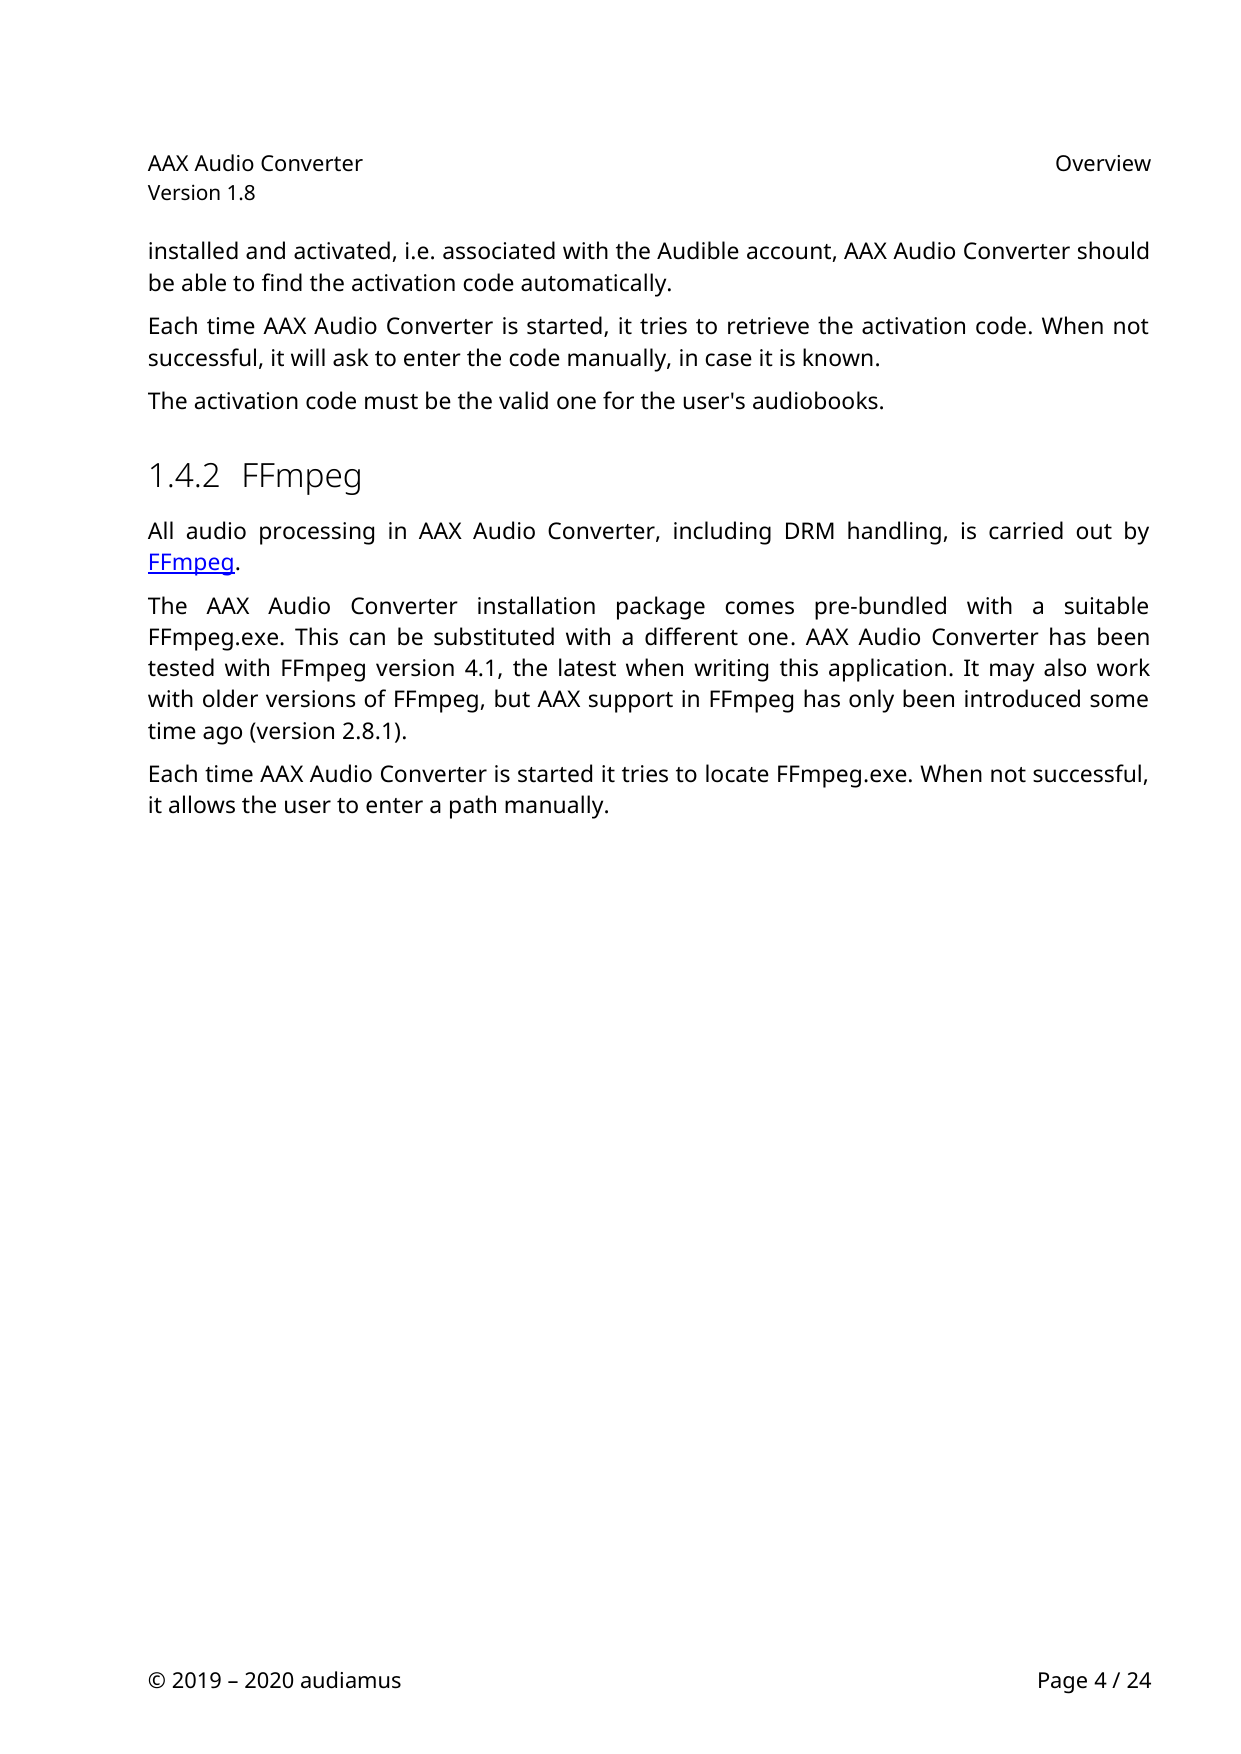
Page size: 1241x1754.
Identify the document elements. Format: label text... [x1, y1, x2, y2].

text All audio processing in AAX Audio Converter, including DRM handling, is carried out by FFmpeg. [148, 515, 1152, 577]
text Each time AAX Audio Converter is started, it tries to retrieve the activation code. When not successful, it will ask to enter the code manually, in case it is known. [148, 310, 1152, 373]
text The activation code must be the valid one for the user's audiobooks. [148, 385, 1152, 416]
text installed and activated, i.e. associated with the Audible account, AAX Audio Converter should be able to find the activation code automatically. [148, 235, 1152, 298]
subtitle FFmpeg [148, 452, 1152, 497]
text Each time AAX Audio Converter is started it tries to locate FFmpeg.exe. When not successful, it allows the user to enter a path manually. [148, 758, 1152, 821]
text The AAX Audio Converter installation package comes pre-bundled with a suitable FFmpeg.exe. This can be substituted with a different one. AAX Audio Converter has been tested with FFmpeg version 4.1, the latest when writing this application. It may also work with older versions of FFmpeg, but AAX support in FFmpeg has only been introduced some time ago (version 2.8.1). [148, 589, 1152, 746]
